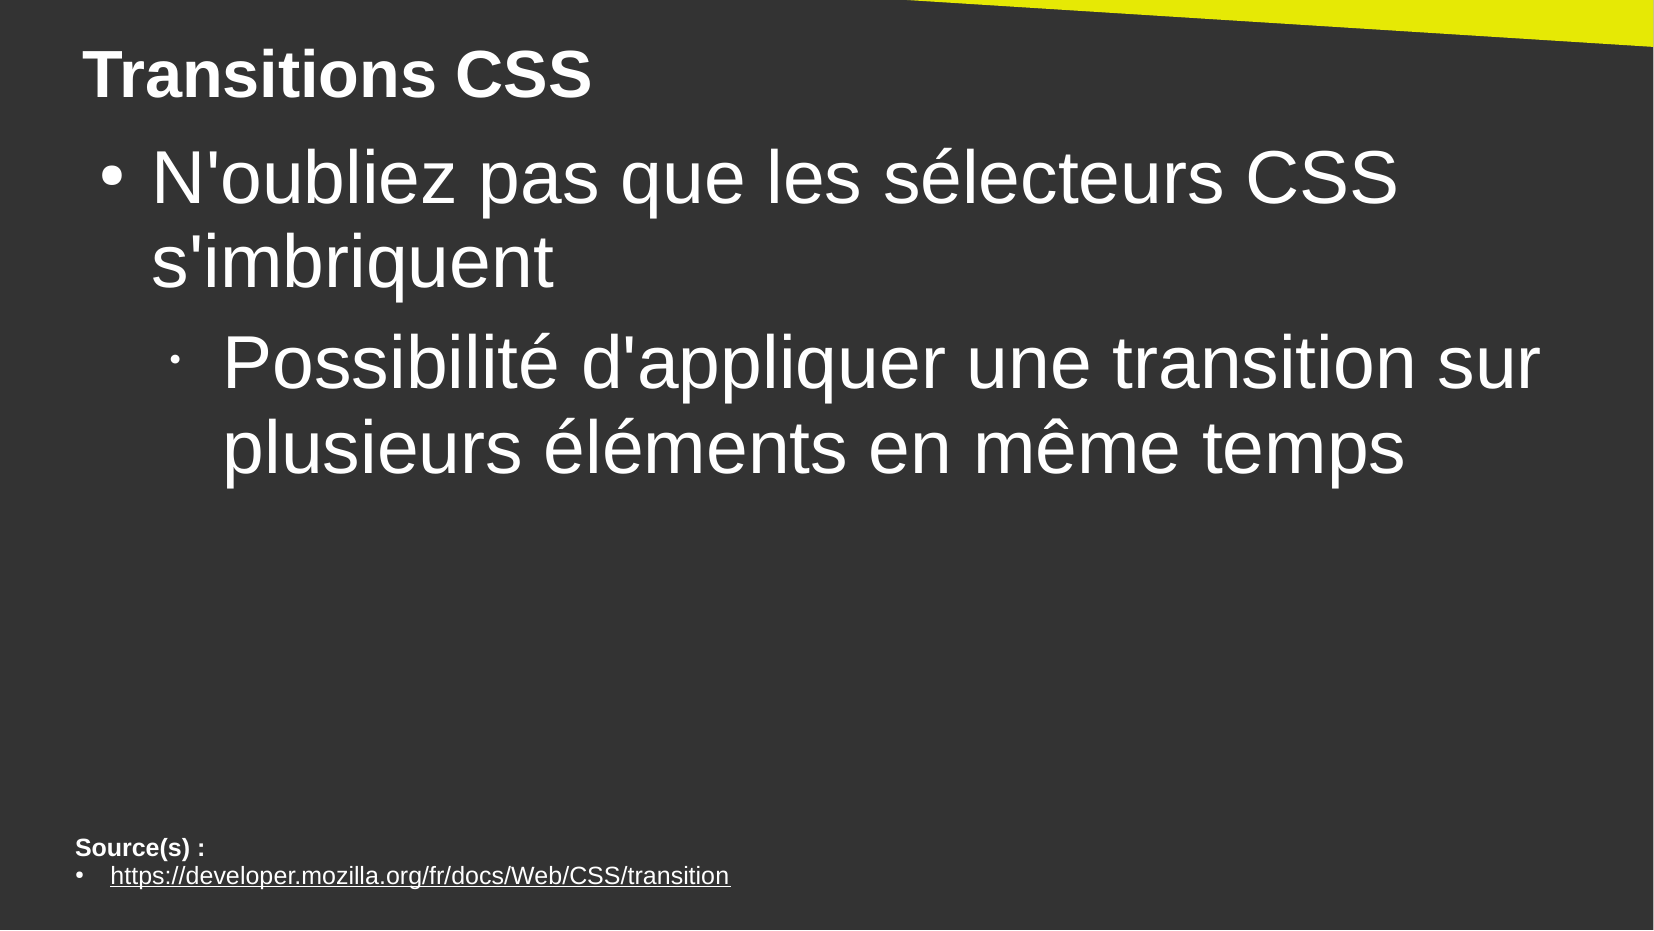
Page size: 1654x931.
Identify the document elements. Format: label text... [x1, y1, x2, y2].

title Transitions CSS [82, 37, 1571, 114]
list N'oubliez pas que les sélecteurs CSS s'imbriquent Possibilité d'appliquer une transition sur plusieurs éléments en même temps [80, 135, 1620, 520]
text_box Source(s) : https://developer.mozilla.org/fr/docs/Web/CSS/transition [60, 826, 1546, 916]
text_box [906, 0, 1654, 47]
